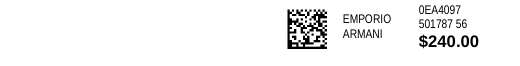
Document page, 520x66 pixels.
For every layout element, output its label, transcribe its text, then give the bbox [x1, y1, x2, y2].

picture [283, 5, 331, 53]
table_cell 0EA4097 501787 56 $240.00 [408, 0, 520, 53]
table_cell EMPORIO ARMANI [337, 0, 407, 53]
table_cell [278, 0, 337, 53]
